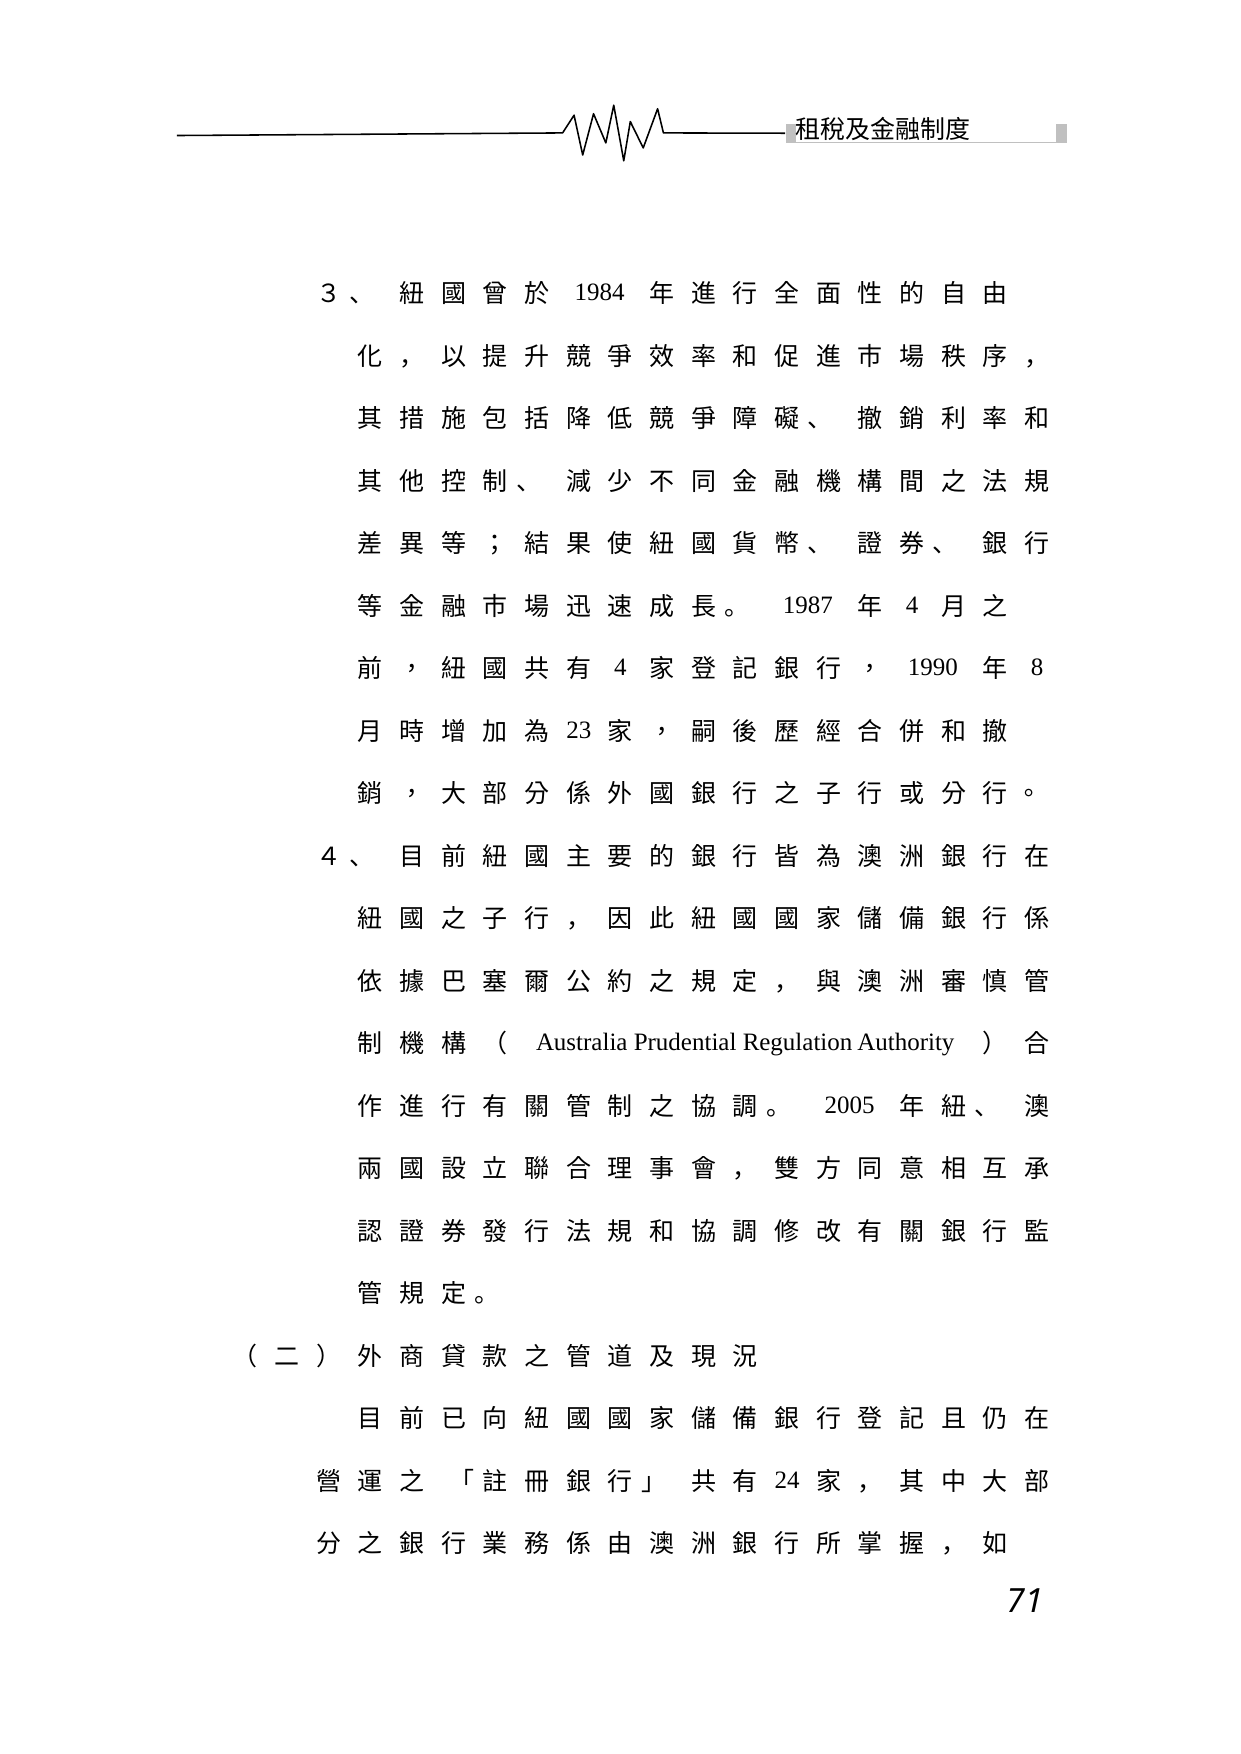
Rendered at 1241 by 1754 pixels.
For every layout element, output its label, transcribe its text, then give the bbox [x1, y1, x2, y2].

text ３、紐國曾於1984年進行全面性的自由化，以提升競爭效率和促進市場秩序，其措施包括降低競爭障礙、撤銷利率和其他控制、減少不同金融機構間之法規差異等；結果使紐國貨幣、證券、銀行等金融市場迅速成長。1987年4月之前，紐國共有4家登記銀行，1990年8月時增加為23家，嗣後歷經合併和撤銷，大部分係外國銀行之子行或分行。 [281, 250, 1058, 813]
text ４、目前紐國主要的銀行皆為澳洲銀行在紐國之子行，因此紐國國家儲備銀行係依據巴塞爾公約之規定，與澳洲審慎管制機構（Australia Prudential Regulation Authority）合作進行有關管制之協調。2005年紐、澳兩國設立聯合理事會，雙方同意相互承認證券發行法規和協調修改有關銀行監管規定。 [281, 813, 1058, 1313]
text 目前已向紐國國家儲備銀行登記且仍在營運之「註冊銀行」共有24家，其中大部分之銀行業務係由澳洲銀行所掌握，如 [281, 1375, 1058, 1563]
text （二）外商貸款之管道及現況 [207, 1313, 1058, 1375]
